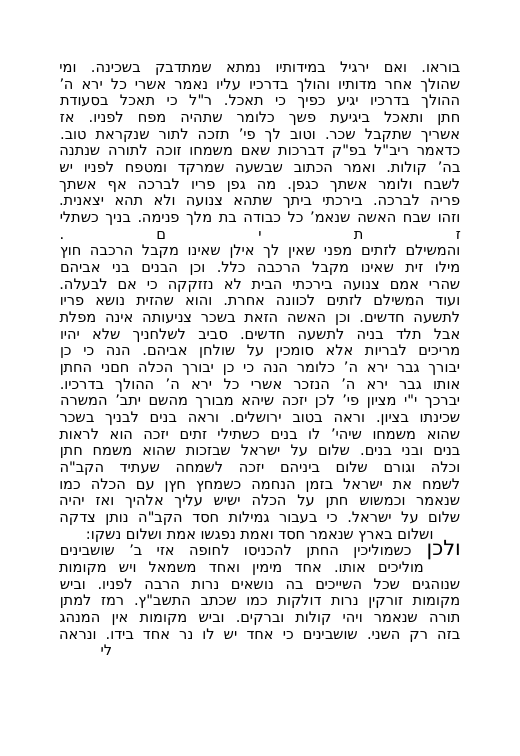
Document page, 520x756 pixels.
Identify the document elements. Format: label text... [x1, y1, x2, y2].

text שהולך אחר מדותיו והולך בדרכיו עליו נאמר אשרי כל ירא ה’ [59, 76, 461, 92]
text בזה רק השני. שושבינים כי אחד יש לו נר אחד בידו. ונראה [59, 626, 461, 642]
text שהרי אמם צנועה בירכתי הבית לא נזזקקה כי אם לבעלה. [59, 276, 461, 292]
text וכלה וגורם שלום ביניהם יזכה לשמחה שעתיד הקב"ה [59, 459, 461, 476]
text תורה שנאמר ויהי קולות וברקים. וביש מקומות אין המנהג [59, 609, 461, 626]
text בנים ובני בנים. שלום על ישראל שבזכות שהוא משמח חתן [59, 442, 461, 459]
text מקומות זורקין נרות דולקות כמו שכתב התשב"ץ. רמז למתן [59, 592, 461, 609]
text וזהו שבח האשה שנאמ’ כל כבודה בת מלך פנימה. בניך כשתלי זתים. [59, 209, 461, 242]
text אשריך שתקבל שכר. וטוב לך פי’ תזכה לתור שנקראת טוב. [59, 126, 461, 142]
text שלום על ישראל. כי בעבור גמילות חסד הקב"ה נותן צדקה [59, 509, 461, 526]
text שכינתו בציון. וראה בטוב ירושלים. וראה בנים לבניך בשכר [59, 409, 461, 426]
text כדאמר ריב"ל בפ"ק דברכות שאם משמחו זוכה לתורה שנתנה [59, 142, 461, 159]
text שנוהגים שכל השייכים בה נושאים נרות הרבה לפניו. וביש [59, 576, 461, 592]
text אבל תלד בניה לתשעה חדשים. סביב לשלחניך שלא יהיו [59, 326, 461, 342]
text בוראו. ואם ירגיל במידותיו נמתא שמתדבק בשכינה. ומי [59, 59, 461, 76]
text לשבח ולומר אשתך כגפן. מה גפן פריו לברכה אף אשתך [59, 176, 461, 192]
text ושלום בארץ שנאמר חסד ואמת נפגשו אמת ושלום נשקו: [59, 526, 461, 542]
text מילו זית שאינו מקבל הרכבה כלל. וכן הבנים בני אביהם [59, 259, 461, 276]
text לתשעה חדשים. וכן האשה הזאת בשכר צניעותה אינה מפלת [59, 309, 461, 326]
text שנאמר וכמשוש חתן על הכלה ישיש עליך אלהיך ואז יהיה [59, 492, 461, 509]
text לי [59, 642, 461, 659]
text יברכך י"י מציון פי’ לכן יזכה שיהא מבורך מהשם יתב’ המשרה [59, 392, 461, 409]
text יבורך גבר ירא ה’ כלומר הנה כי כן יבורך הכלה חםני החתן [59, 359, 461, 376]
text מריכים לבריות אלא סומכין על שולחן אביהם. הנה כי כן [59, 342, 461, 359]
text חתן ותאכל ביגיעת פשך כלומר שתהיה מפח לפניו. אז [59, 109, 461, 126]
text אותו גבר ירא ה’ הנזכר אשרי כל ירא ה’ ההולך בדרכיו. [59, 376, 461, 392]
text פריה לברכה. בירכתי ביתך שתהא צנועה ולא תהא יצאנית. [59, 192, 461, 209]
text ההולך בדרכיו יגיע כפיך כי תאכל. ר"ל כי תאכל בסעודת [59, 92, 461, 109]
text לשמח את ישראל בזמן הנחמה כשמחץ חץן עם הכלה כמו [59, 476, 461, 492]
text שהוא משמחו שיהי’ לו בנים כשתילי זתים יזכה הוא לראות [59, 426, 461, 442]
text מוליכים אותו. אחד מימין ואחד משמאל ויש מקומות [59, 559, 461, 576]
text והמשילם לזתים מפני שאין לך אילן שאינו מקבל הרכבה חוץ [59, 242, 461, 259]
text ולכן כשמוליכין החתן להכניסו לחופה אזי ב’ שושבינים [59, 542, 461, 559]
text בה’ קולות. ואמר הכתוב שבשעה שמרקד ומטפח לפניו יש [59, 159, 461, 176]
text ועוד המשילם לזתים לכוונה אחרת. והוא שהזית נושא פריו [59, 292, 461, 309]
